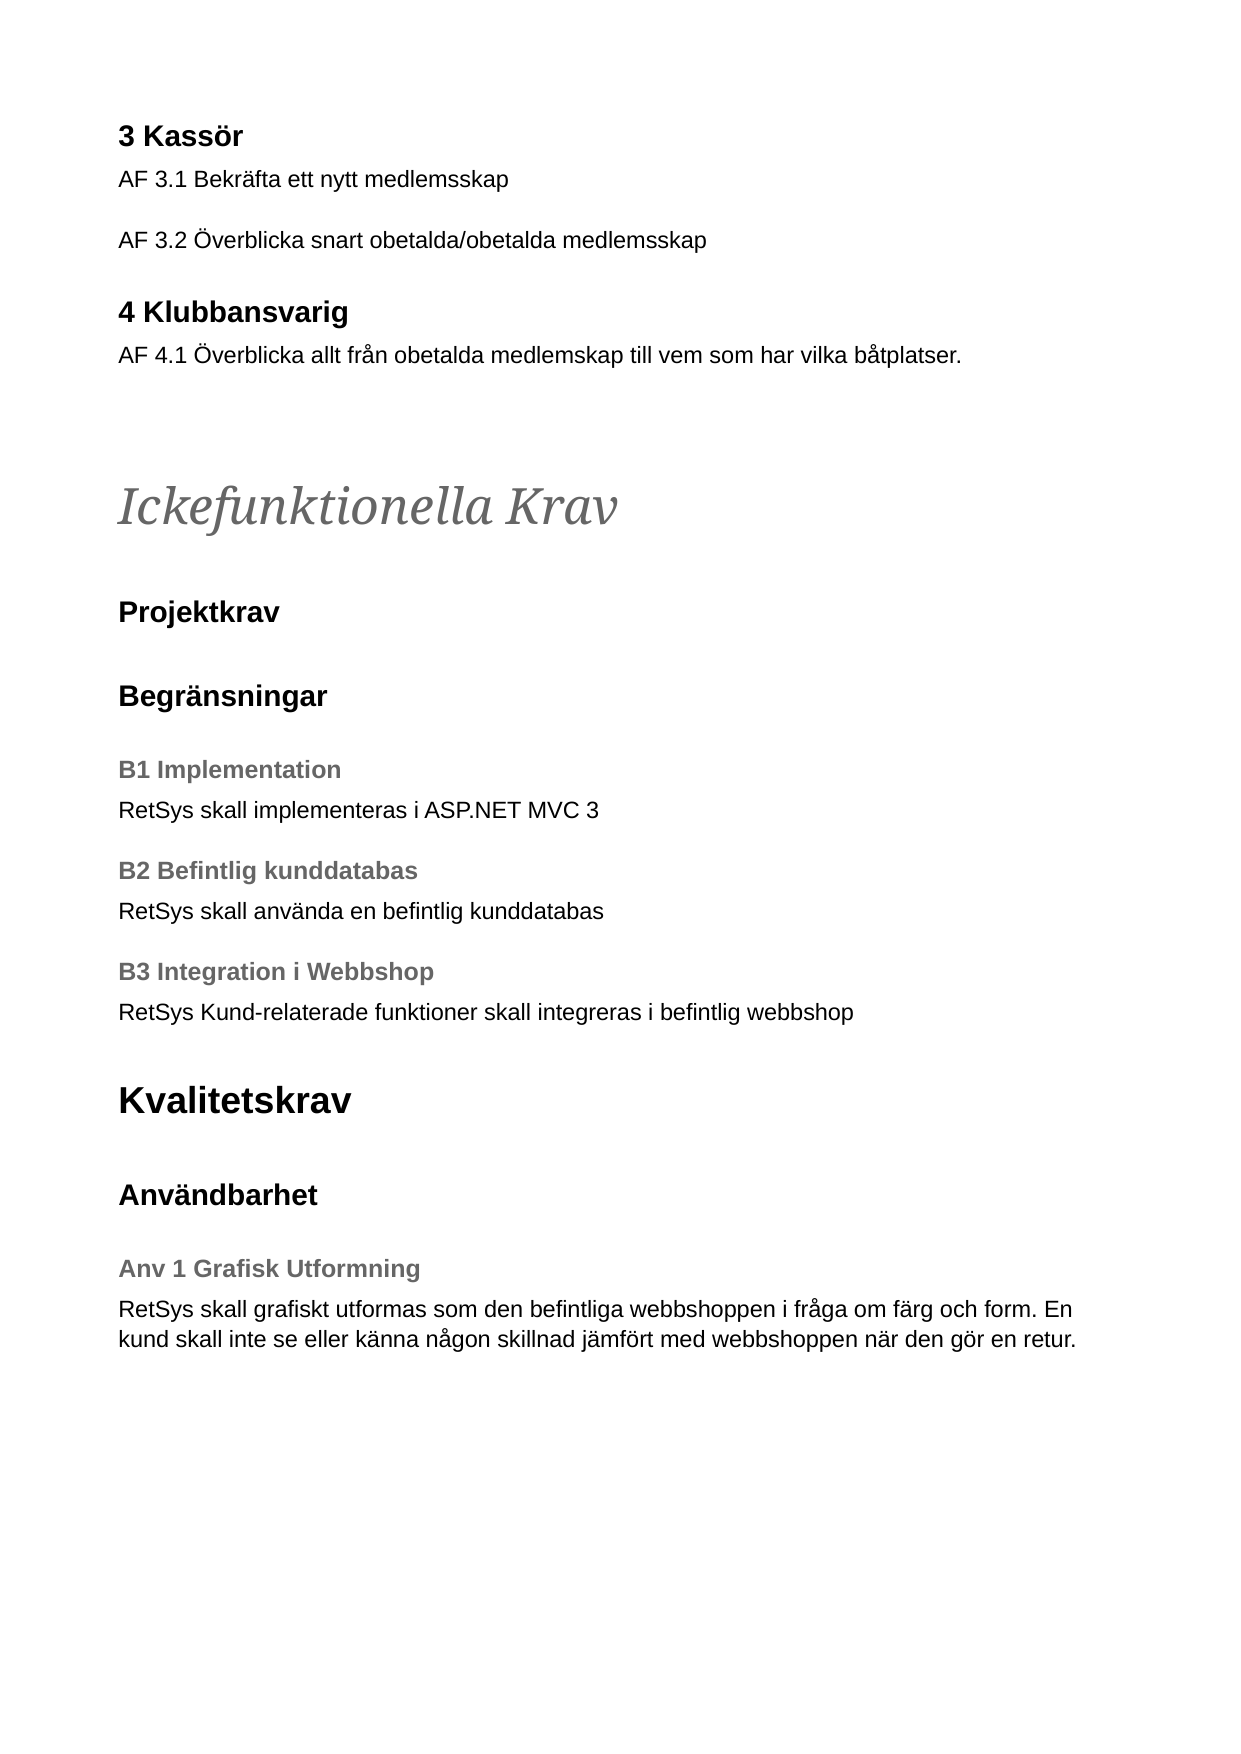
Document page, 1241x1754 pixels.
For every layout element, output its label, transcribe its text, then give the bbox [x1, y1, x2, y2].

text RetSys skall använda en befintlig kunddatabas [118, 897, 1122, 924]
text Ickefunktionella Krav [118, 471, 1122, 539]
text RetSys Kund-relaterade funktioner skall integreras i befintlig webbshop [118, 998, 1122, 1025]
subtitle Användbarhet [118, 1178, 1122, 1212]
subtitle B3 Integration i Webbshop [118, 957, 1122, 986]
subtitle Anv 1 Grafisk Utformning [118, 1254, 1122, 1283]
text AF 4.1 Överblicka allt från obetalda medlemskap till vem som har vilka båtplatser. [118, 342, 1122, 430]
text AF 3.2 Överblicka snart obetalda/obetalda medlemsskap [118, 226, 1122, 253]
subtitle B2 Befintlig kunddatabas [118, 856, 1122, 885]
subtitle Projektkrav [118, 594, 1122, 628]
subtitle Begränsningar [118, 679, 1122, 713]
subtitle B1 Implementation [118, 755, 1122, 784]
subtitle Kvalitetskrav [118, 1079, 1122, 1122]
subtitle 3 Kassör [118, 118, 1122, 152]
text RetSys skall implementeras i ASP.NET MVC 3 [118, 796, 1122, 823]
text AF 3.1 Bekräfta ett nytt medlemsskap [118, 165, 1122, 192]
subtitle 4 Klubbansvarig [118, 294, 1122, 329]
text RetSys skall grafiskt utformas som den befintliga webbshoppen i fråga om färg och form. En kund skall inte se eller känna någon skillnad jämfört med webbshoppen när den gör en retur. [118, 1295, 1122, 1352]
